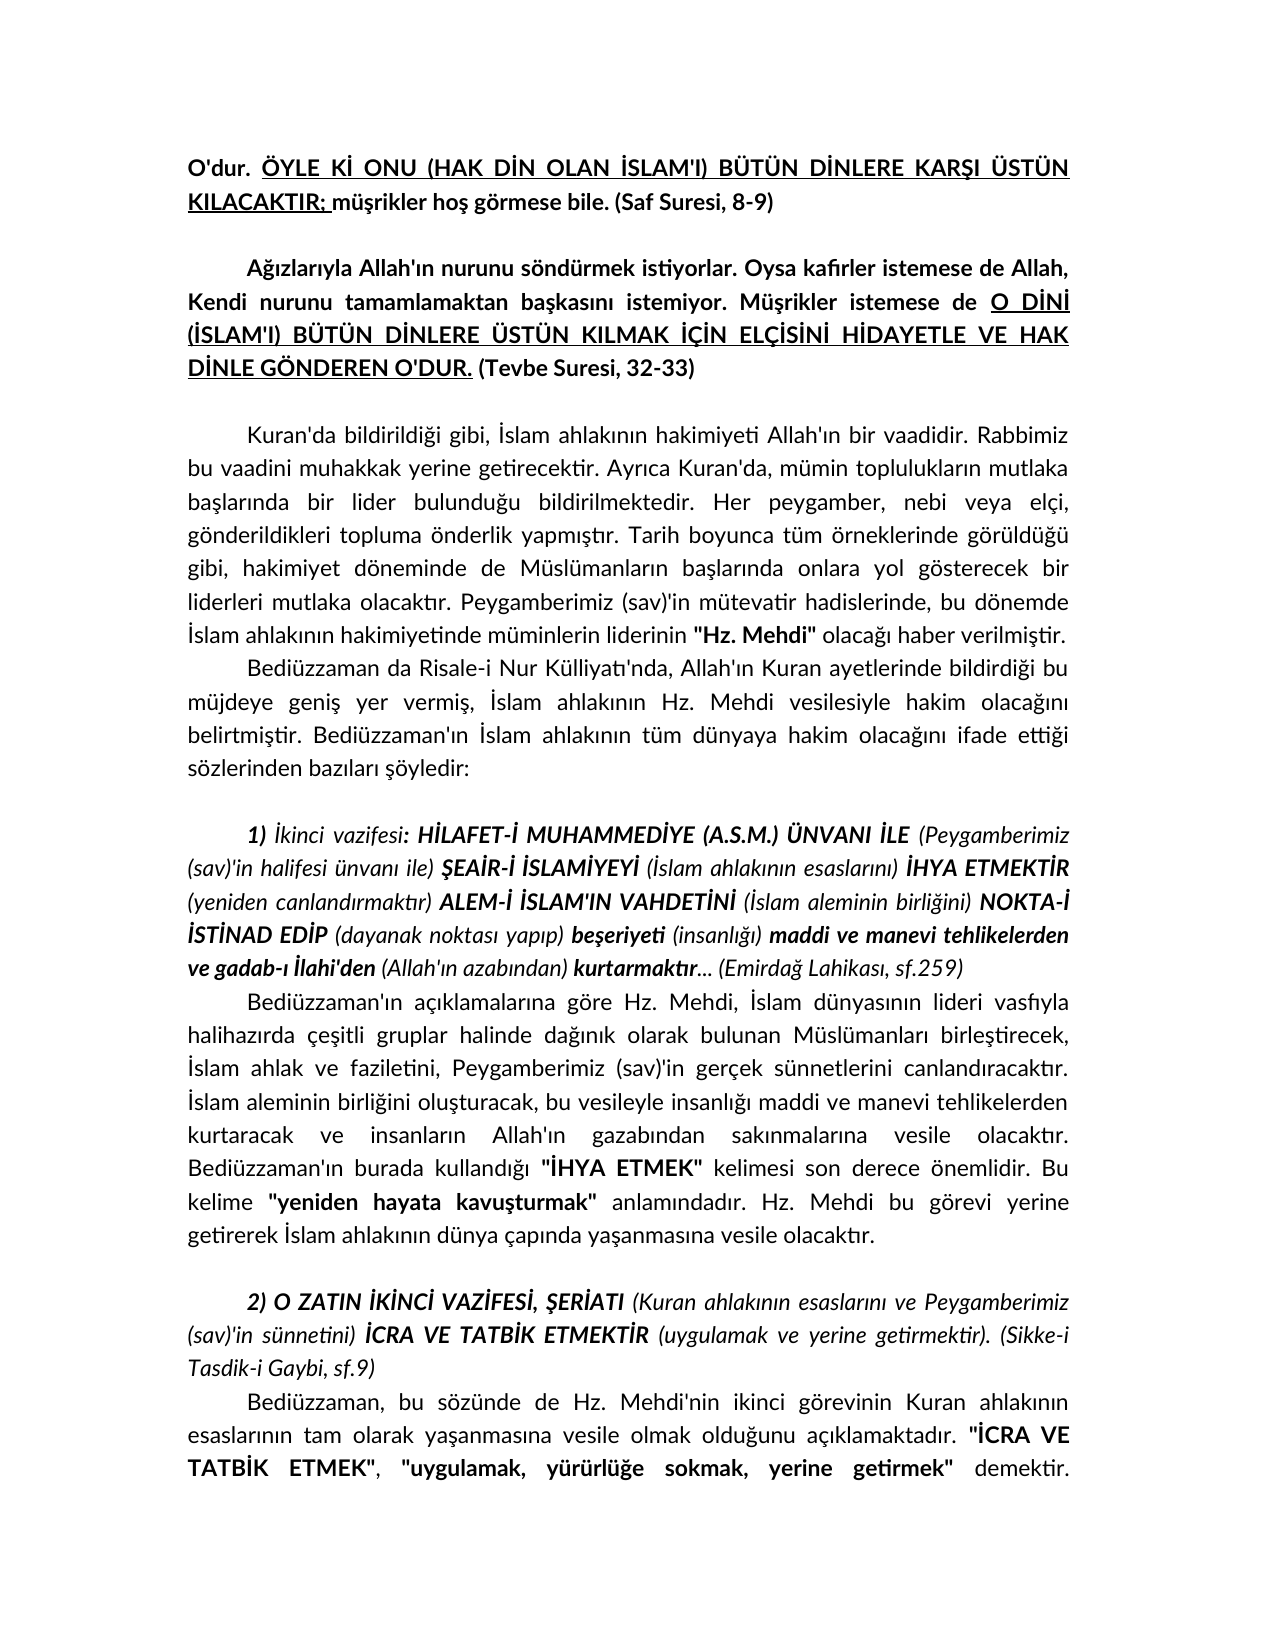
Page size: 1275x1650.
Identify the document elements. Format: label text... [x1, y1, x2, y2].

text O'dur. ÖYLE Kİ ONU (HAK DİN OLAN İSLAM'I) BÜTÜN DİNLERE KARŞI ÜSTÜN KILACAKTIR; müşrikler hoş görmese bile. (Saf Suresi, 8-9) [187, 150, 1070, 217]
text Ağızlarıyla Allah'ın nurunu söndürmek istiyorlar. Oysa kafirler istemese de Allah, Kendi nurunu tamamlamaktan başkasını istemiyor. Müşrikler istemese de O DİNİ (İSLAM'I) BÜTÜN DİNLERE ÜSTÜN KILMAK İÇİN ELÇİSİNİ HİDAYETLE VE HAK DİNLE GÖNDEREN O'DUR. (Tevbe Suresi, 32-33) [187, 250, 1070, 383]
text 1) İkinci vazifesi: HİLAFET-İ MUHAMMEDİYE (A.S.M.) ÜNVANI İLE (Peygamberimiz (sav)'in halifesi ünvanı ile) ŞEAİR-İ İSLAMİYEYİ (İslam ahlakının esaslarını) İHYA ETMEKTİR (yeniden canlandırmaktır) ALEM-İ İSLAM'IN VAHDETİNİ (İslam aleminin birliğini) NOKTA-İ İSTİNAD EDİP (dayanak noktası yapıp) beşeriyeti (insanlığı) maddi ve manevi tehlikelerden ve gadab-ı İlahi'den (Allah'ın azabından) kurtarmaktır... (Emirdağ Lahikası, sf.259) [187, 817, 1070, 983]
text Kuran'da bildirildiği gibi, İslam ahlakının hakimiyeti Allah'ın bir vaadidir. Rabbimiz bu vaadini muhakkak yerine getirecektir. Ayrıca Kuran'da, mümin toplulukların mutlaka başlarında bir lider bulunduğu bildirilmektedir. Her peygamber, nebi veya elçi, gönderildikleri topluma önderlik yapmıştır. Tarih boyunca tüm örneklerinde görüldüğü gibi, hakimiyet döneminde de Müslümanların başlarında onlara yol gösterecek bir liderleri mutlaka olacaktır. Peygamberimiz (sav)'in mütevatir hadislerinde, bu dönemde İslam ahlakının hakimiyetinde müminlerin liderinin "Hz. Mehdi" olacağı haber verilmiştir. [187, 417, 1070, 650]
text Bediüzzaman, bu sözünde de Hz. Mehdi'nin ikinci görevinin Kuran ahlakının esaslarının tam olarak yaşanmasına vesile olmak olduğunu açıklamaktadır. "İCRA VE TATBİK ETMEK", "uygulamak, yürürlüğe sokmak, yerine getirmek" demektir. [187, 1383, 1070, 1483]
text Bediüzzaman'ın açıklamalarına göre Hz. Mehdi, İslam dünyasının lideri vasfıyla halihazırda çeşitli gruplar halinde dağınık olarak bulunan Müslümanları birleştirecek, İslam ahlak ve faziletini, Peygamberimiz (sav)'in gerçek sünnetlerini canlandıracaktır. İslam aleminin birliğini oluşturacak, bu vesileyle insanlığı maddi ve manevi tehlikelerden kurtaracak ve insanların Allah'ın gazabından sakınmalarına vesile olacaktır. Bediüzzaman'ın burada kullandığı "İHYA ETMEK" kelimesi son derece önemlidir. Bu kelime "yeniden hayata kavuşturmak" anlamındadır. Hz. Mehdi bu görevi yerine getirerek İslam ahlakının dünya çapında yaşanmasına vesile olacaktır. [187, 983, 1070, 1250]
text Bediüzzaman da Risale-i Nur Külliyatı'nda, Allah'ın Kuran ayetlerinde bildirdiği bu müjdeye geniş yer vermiş, İslam ahlakının Hz. Mehdi vesilesiyle hakim olacağını belirtmiştir. Bediüzzaman'ın İslam ahlakının tüm dünyaya hakim olacağını ifade ettiği sözlerinden bazıları şöyledir: [187, 650, 1070, 783]
text 2) O ZATIN İKİNCİ VAZİFESİ, ŞERİATI (Kuran ahlakının esaslarını ve Peygamberimiz (sav)'in sünnetini) İCRA VE TATBİK ETMEKTİR (uygulamak ve yerine getirmektir). (Sikke-i Tasdik-i Gaybi, sf.9) [187, 1283, 1070, 1383]
